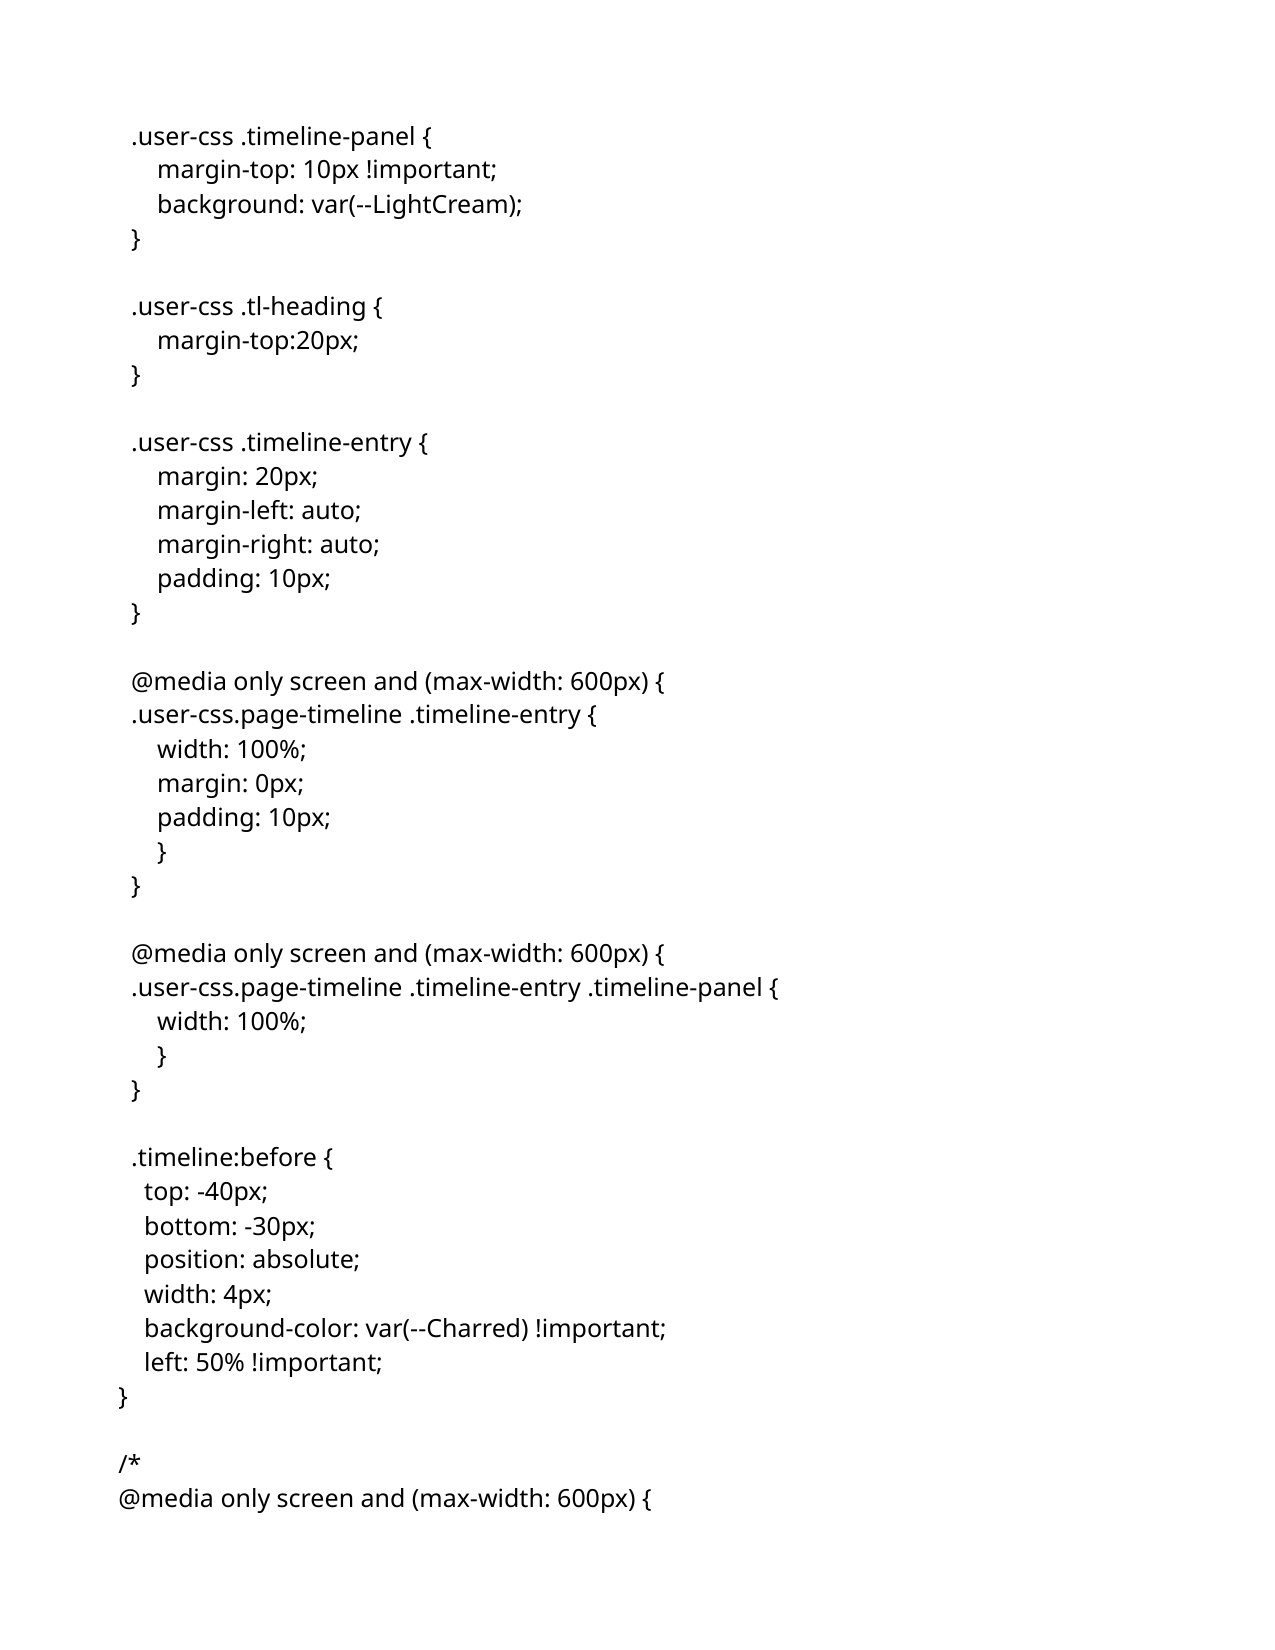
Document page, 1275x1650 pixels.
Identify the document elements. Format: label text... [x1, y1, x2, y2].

text .user-css .timeline-panel { margin-top: 10px !important; background: var(--LightCream); } .user-css .tl-heading { margin-top:20px; } .user-css .timeline-entry { margin: 20px; margin-left: auto; margin-right: auto; padding: 10px; } @media only screen and (max-width: 600px) { .user-css.page-timeline .timeline-entry { width: 100%; margin: 0px; padding: 10px; } } @media only screen and (max-width: 600px) { .user-css.page-timeline .timeline-entry .timeline-panel { width: 100%; } } .timeline:before { top: -40px; bottom: -30px; position: absolute; width: 4px; background-color: var(--Charred) !important; left: 50% !important; } /* @media only screen and (max-width: 600px) { [118, 118, 1157, 1515]
